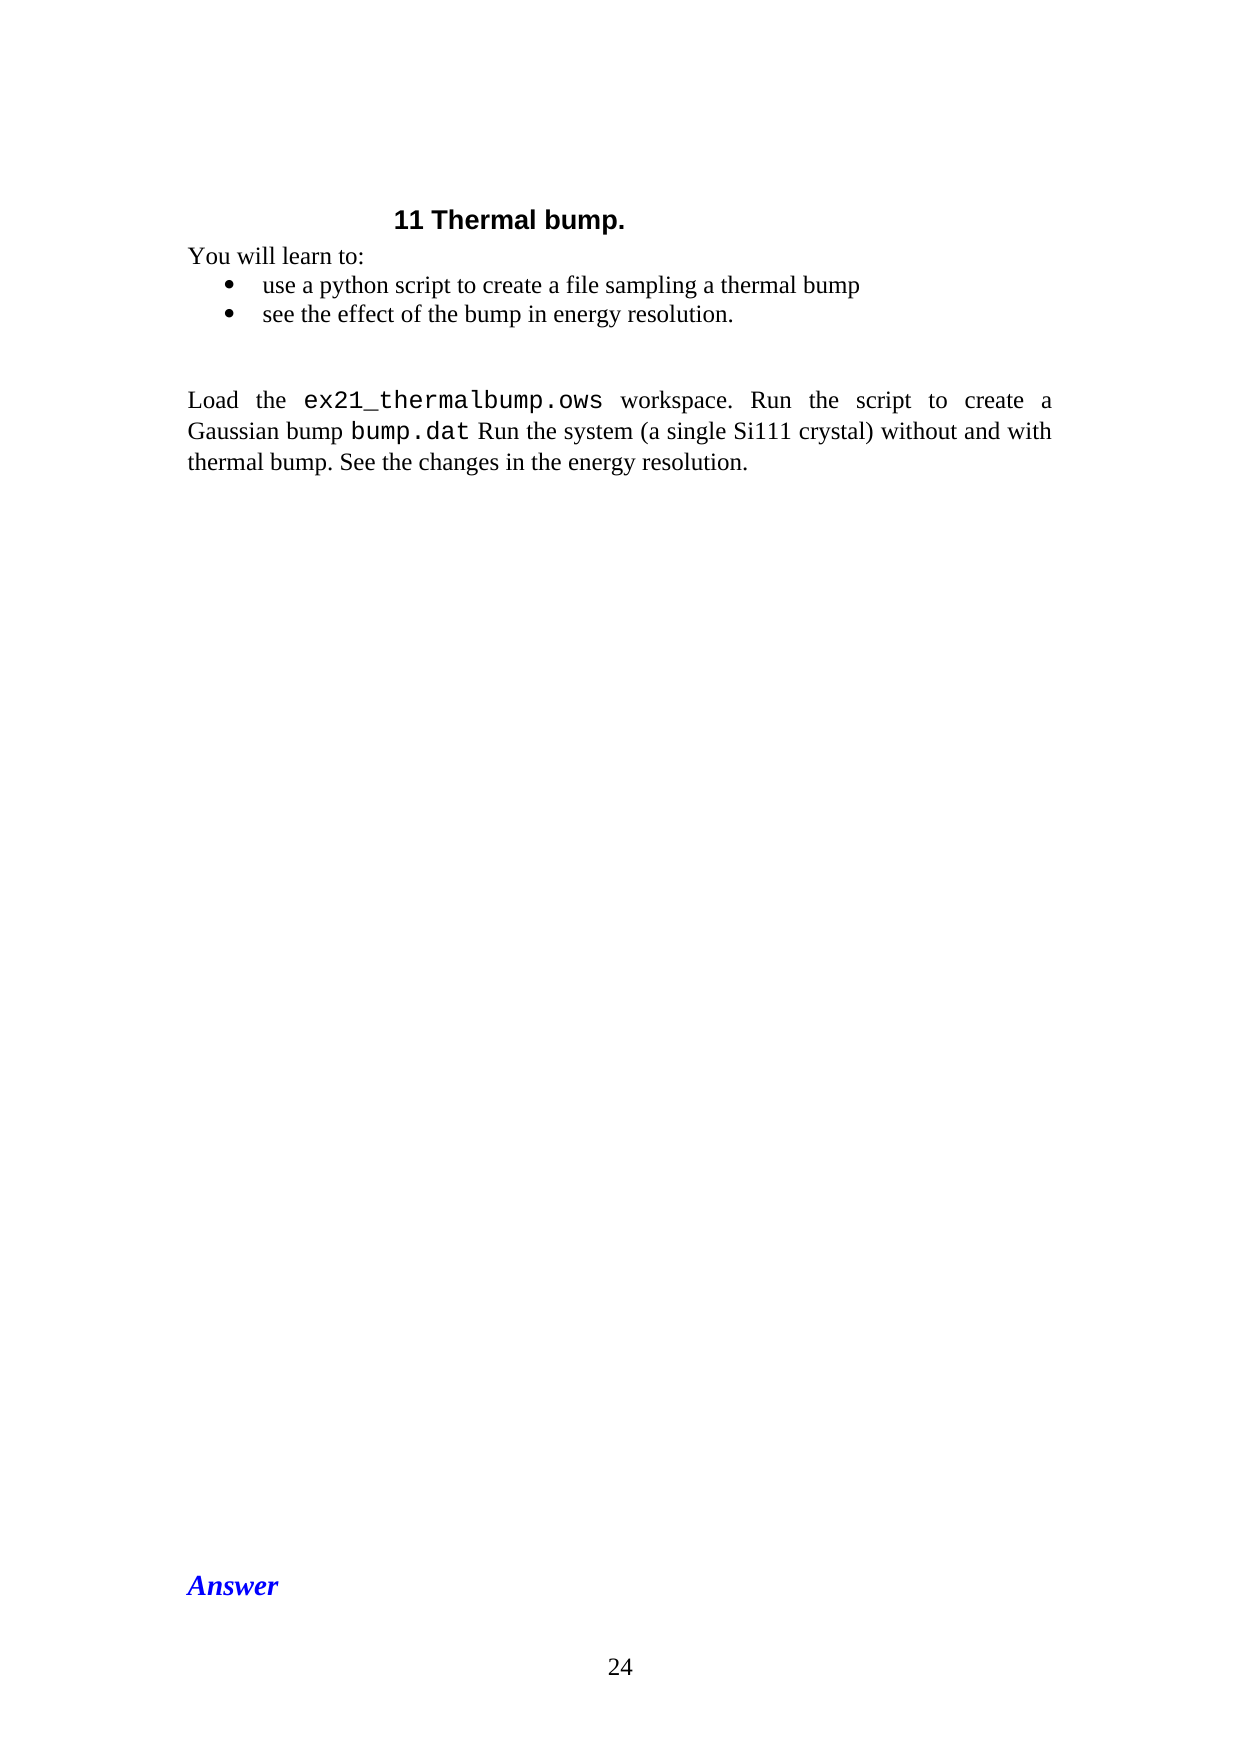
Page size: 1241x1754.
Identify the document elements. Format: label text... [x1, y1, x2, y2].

list use a python script to create a file sampling a thermal bump [225, 270, 1053, 299]
text Answer [187, 1568, 1053, 1601]
subtitle Thermal bump. [394, 204, 1053, 235]
text Load the ex21_thermalbump.ows workspace. Run the script to create a Gaussian bump bump.dat Run the system (a single Si111 crystal) without and with thermal bump. See the changes in the energy resolution. [187, 385, 1053, 475]
text You will learn to: [187, 241, 1053, 270]
list see the effect of the bump in energy resolution. [225, 299, 1053, 327]
